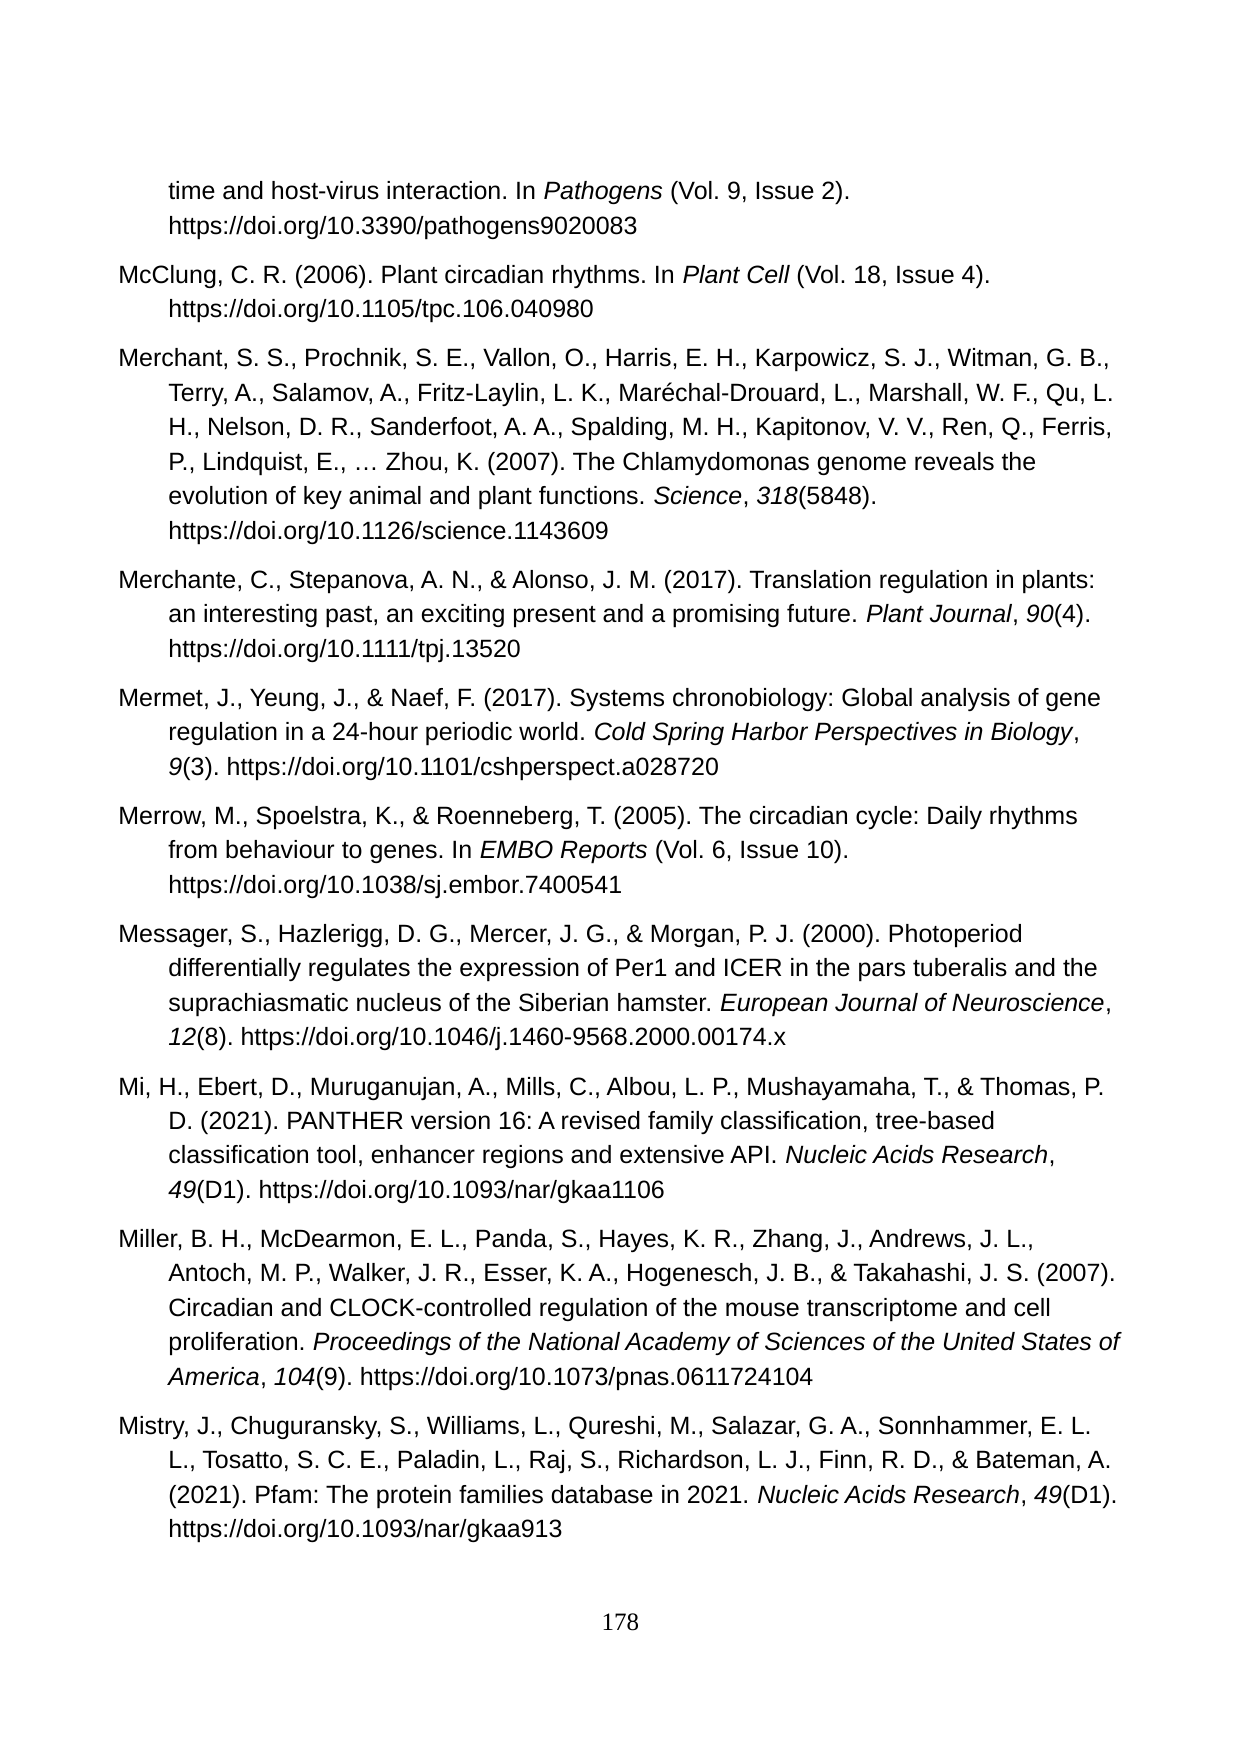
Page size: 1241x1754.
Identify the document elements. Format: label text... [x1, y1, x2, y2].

text McClung, C. R. (2006). Plant circadian rhythms. In Plant Cell (Vol. 18, Issue 4). https://doi.org/10.1105/tpc.106.040980 [118, 260, 1122, 323]
text time and host-virus interaction. In Pathogens (Vol. 9, Issue 2). https://doi.org/10.3390/pathogens9020083 [118, 176, 1122, 239]
text Mermet, J., Yeung, J., & Naef, F. (2017). Systems chronobiology: Global analysis of gene regulation in a 24-hour periodic world. Cold Spring Harbor Perspectives in Biology, 9(3). https://doi.org/10.1101/cshperspect.a028720 [118, 683, 1122, 781]
text Merchant, S. S., Prochnik, S. E., Vallon, O., Harris, E. H., Karpowicz, S. J., Witman, G. B., Terry, A., Salamov, A., Fritz-Laylin, L. K., Maréchal-Drouard, L., Marshall, W. F., Qu, L. H., Nelson, D. R., Sanderfoot, A. A., Spalding, M. H., Kapitonov, V. V., Ren, Q., Ferris, P., Lindquist, E., … Zhou, K. (2007). The Chlamydomonas genome reveals the evolution of key animal and plant functions. Science, 318(5848). https://doi.org/10.1126/science.1143609 [118, 343, 1122, 544]
text Mistry, J., Chuguransky, S., Williams, L., Qureshi, M., Salazar, G. A., Sonnhammer, E. L. L., Tosatto, S. C. E., Paladin, L., Raj, S., Richardson, L. J., Finn, R. D., & Bateman, A. (2021). Pfam: The protein families database in 2021. Nucleic Acids Research, 49(D1). https://doi.org/10.1093/nar/gkaa913 [118, 1411, 1122, 1543]
text Miller, B. H., McDearmon, E. L., Panda, S., Hayes, K. R., Zhang, J., Andrews, J. L., Antoch, M. P., Walker, J. R., Esser, K. A., Hogenesch, J. B., & Takahashi, J. S. (2007). Circadian and CLOCK-controlled regulation of the mouse transcriptome and cell proliferation. Proceedings of the National Academy of Sciences of the United States of America, 104(9). https://doi.org/10.1073/pnas.0611724104 [118, 1224, 1122, 1391]
text Messager, S., Hazlerigg, D. G., Mercer, J. G., & Morgan, P. J. (2000). Photoperiod differentially regulates the expression of Per1 and ICER in the pars tuberalis and the suprachiasmatic nucleus of the Siberian hamster. European Journal of Neuroscience, 12(8). https://doi.org/10.1046/j.1460-9568.2000.00174.x [118, 919, 1122, 1051]
text Mi, H., Ebert, D., Muruganujan, A., Mills, C., Albou, L. P., Mushayamaha, T., & Thomas, P. D. (2021). PANTHER version 16: A revised family classification, tree-based classification tool, enhancer regions and extensive API. Nucleic Acids Research, 49(D1). https://doi.org/10.1093/nar/gkaa1106 [118, 1071, 1122, 1204]
text Merchante, C., Stepanova, A. N., & Alonso, J. M. (2017). Translation regulation in plants: an interesting past, an exciting present and a promising future. Plant Journal, 90(4). https://doi.org/10.1111/tpj.13520 [118, 565, 1122, 663]
text Merrow, M., Spoelstra, K., & Roenneberg, T. (2005). The circadian cycle: Daily rhythms from behaviour to genes. In EMBO Reports (Vol. 6, Issue 10). https://doi.org/10.1038/sj.embor.7400541 [118, 801, 1122, 899]
